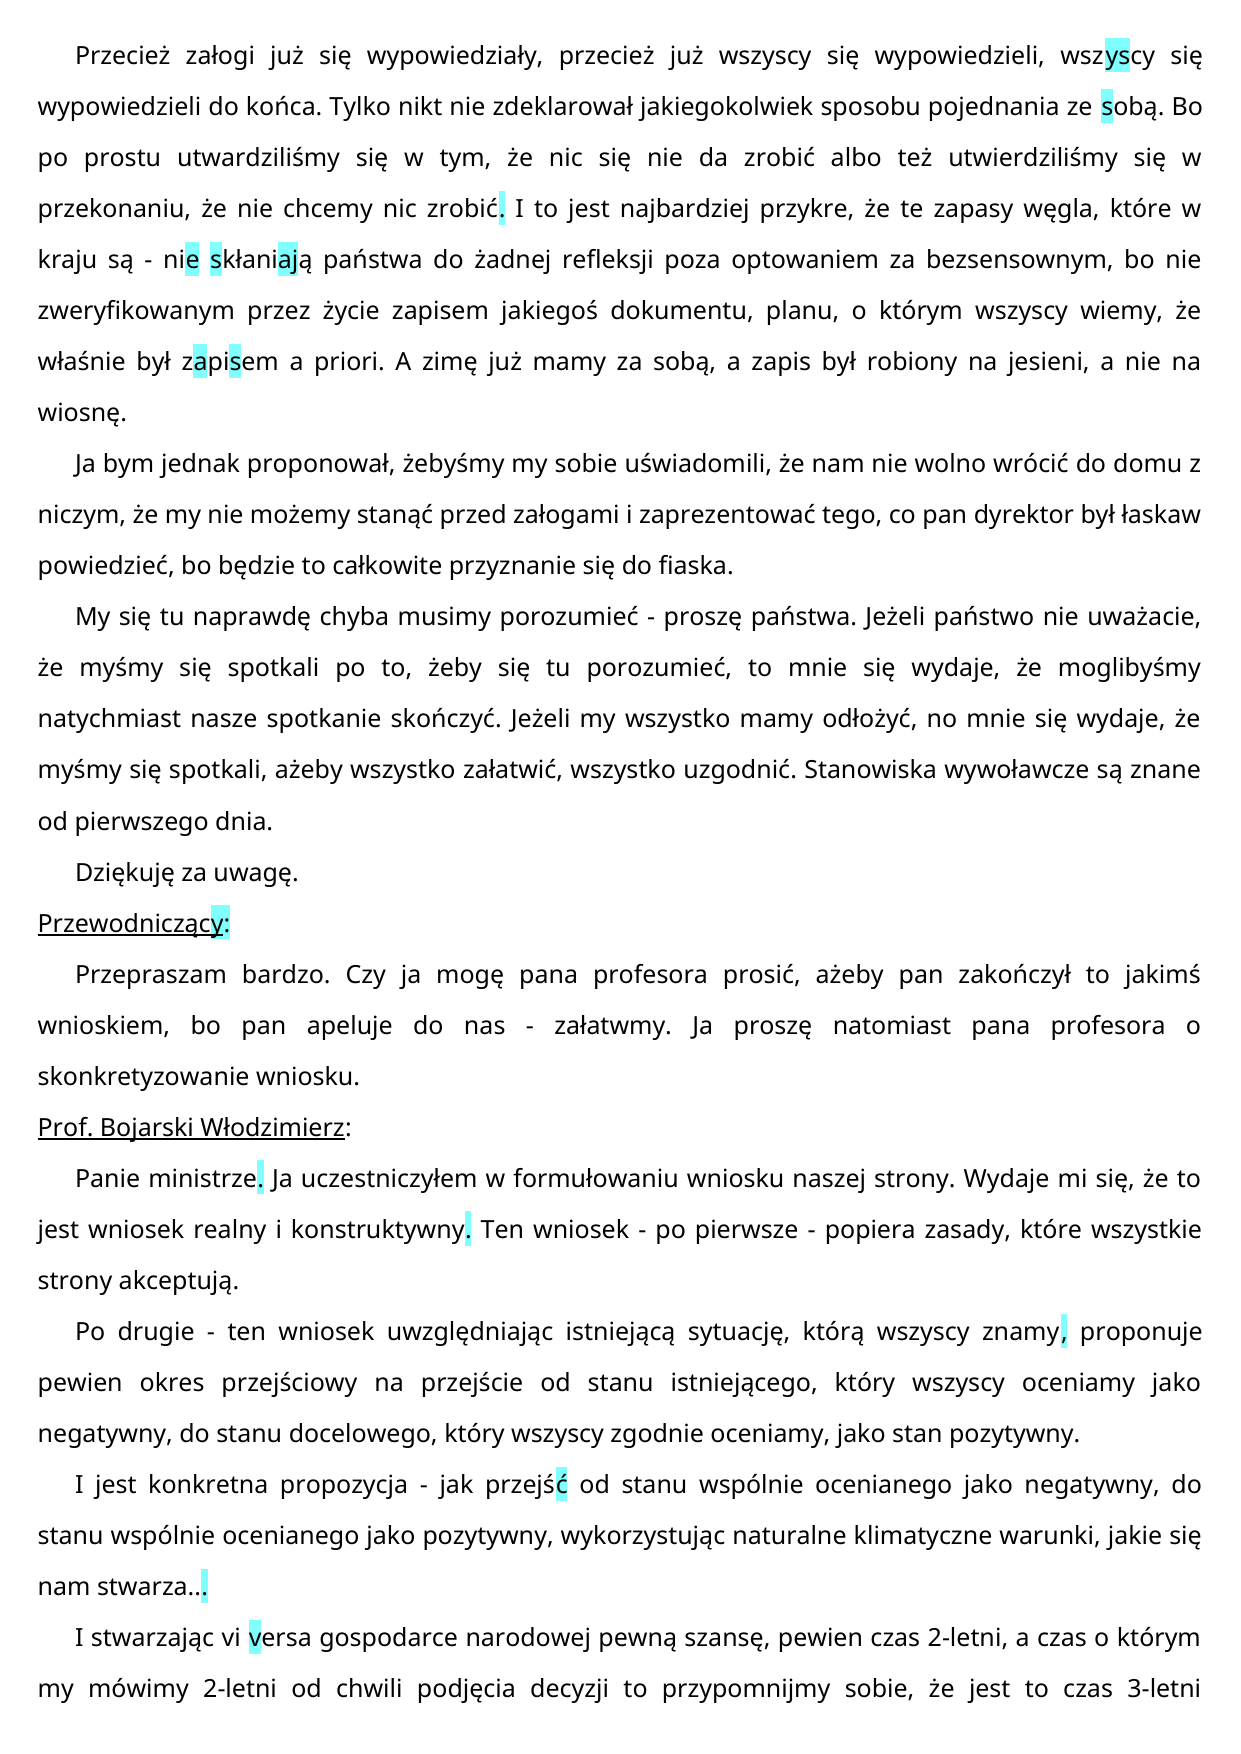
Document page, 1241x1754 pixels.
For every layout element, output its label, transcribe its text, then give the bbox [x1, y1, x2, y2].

text Ja bym jednak proponował, żebyśmy my sobie uświadomili, że nam nie wolno wrócić do domu z niczym, że my nie możemy stanąć przed załogami i zaprezentować tego, co pan dyrektor był łaskaw powiedzieć, bo będzie to całkowite przyznanie się do fiaska. [37, 446, 1203, 582]
text Panie ministrze. Ja uczestniczyłem w formułowaniu wniosku naszej strony. Wydaje mi się, że to jest wniosek realny i konstruktywny. Ten wniosek - po pierwsze - popiera zasady, które wszystkie strony akceptują. [37, 1160, 1203, 1297]
text I jest konkretna propozycja - jak przejść od stanu wspólnie ocenianego jako negatywny, do stanu wspólnie ocenianego jako pozytywny, wykorzystując naturalne klimatyczne warunki, jakie się nam stwarza... [37, 1467, 1203, 1603]
text Przecież załogi już się wypowiedziały, przecież już wszyscy się wypowiedzieli, wszyscy się wypowiedzieli do końca. Tylko nikt nie zdeklarował jakiegokolwiek sposobu pojednania ze sobą. Bo po prostu utwardziliśmy się w tym, że nic się nie da zrobić albo też utwierdziliśmy się w przekonaniu, że nie chcemy nic zrobić. I to jest najbardziej przykre, że te zapasy węgla, które w kraju są - nie skłaniają państwa do żadnej refleksji poza optowaniem za bezsensownym, bo nie zweryfikowanym przez życie zapisem jakiegoś dokumentu, planu, o którym wszyscy wiemy, że właśnie był zapisem a priori. A zimę już mamy za sobą, a zapis był robiony na jesieni, a nie na wiosnę. [37, 37, 1203, 429]
text I stwarzając vi versa gospodarce narodowej pewną szansę, pewien czas 2-letni, a czas o którym my mówimy 2-letni od chwili podjęcia decyzji to przypomnijmy sobie, że jest to czas 3-letni [37, 1620, 1203, 1705]
text Przepraszam bardzo. Czy ja mogę pana profesora prosić, ażeby pan zakończył to jakimś wnioskiem, bo pan apeluje do nas - załatwmy. Ja proszę natomiast pana profesora o skonkretyzowanie wniosku. [37, 956, 1203, 1092]
text My się tu naprawdę chyba musimy porozumieć - proszę państwa. Jeżeli państwo nie uważacie, że myśmy się spotkali po to, żeby się tu porozumieć, to mnie się wydaje, że moglibyśmy natychmiast nasze spotkanie skończyć. Jeżeli my wszystko mamy odłożyć, no mnie się wydaje, że myśmy się spotkali, ażeby wszystko załatwić, wszystko uzgodnić. Stanowiska wywoławcze są znane od pierwszego dnia. [37, 599, 1203, 837]
text Po drugie - ten wniosek uwzględniając istniejącą sytuację, którą wszyscy znamy, proponuje pewien okres przejściowy na przejście od stanu istniejącego, który wszyscy oceniamy jako negatywny, do stanu docelowego, który wszyscy zgodnie oceniamy, jako stan pozytywny. [37, 1313, 1203, 1450]
text Dziękuję za uwagę. [37, 854, 1203, 888]
text Przewodniczący: [37, 905, 1203, 939]
subtitle Prof. Bojarski Włodzimierz: [37, 1109, 1203, 1143]
